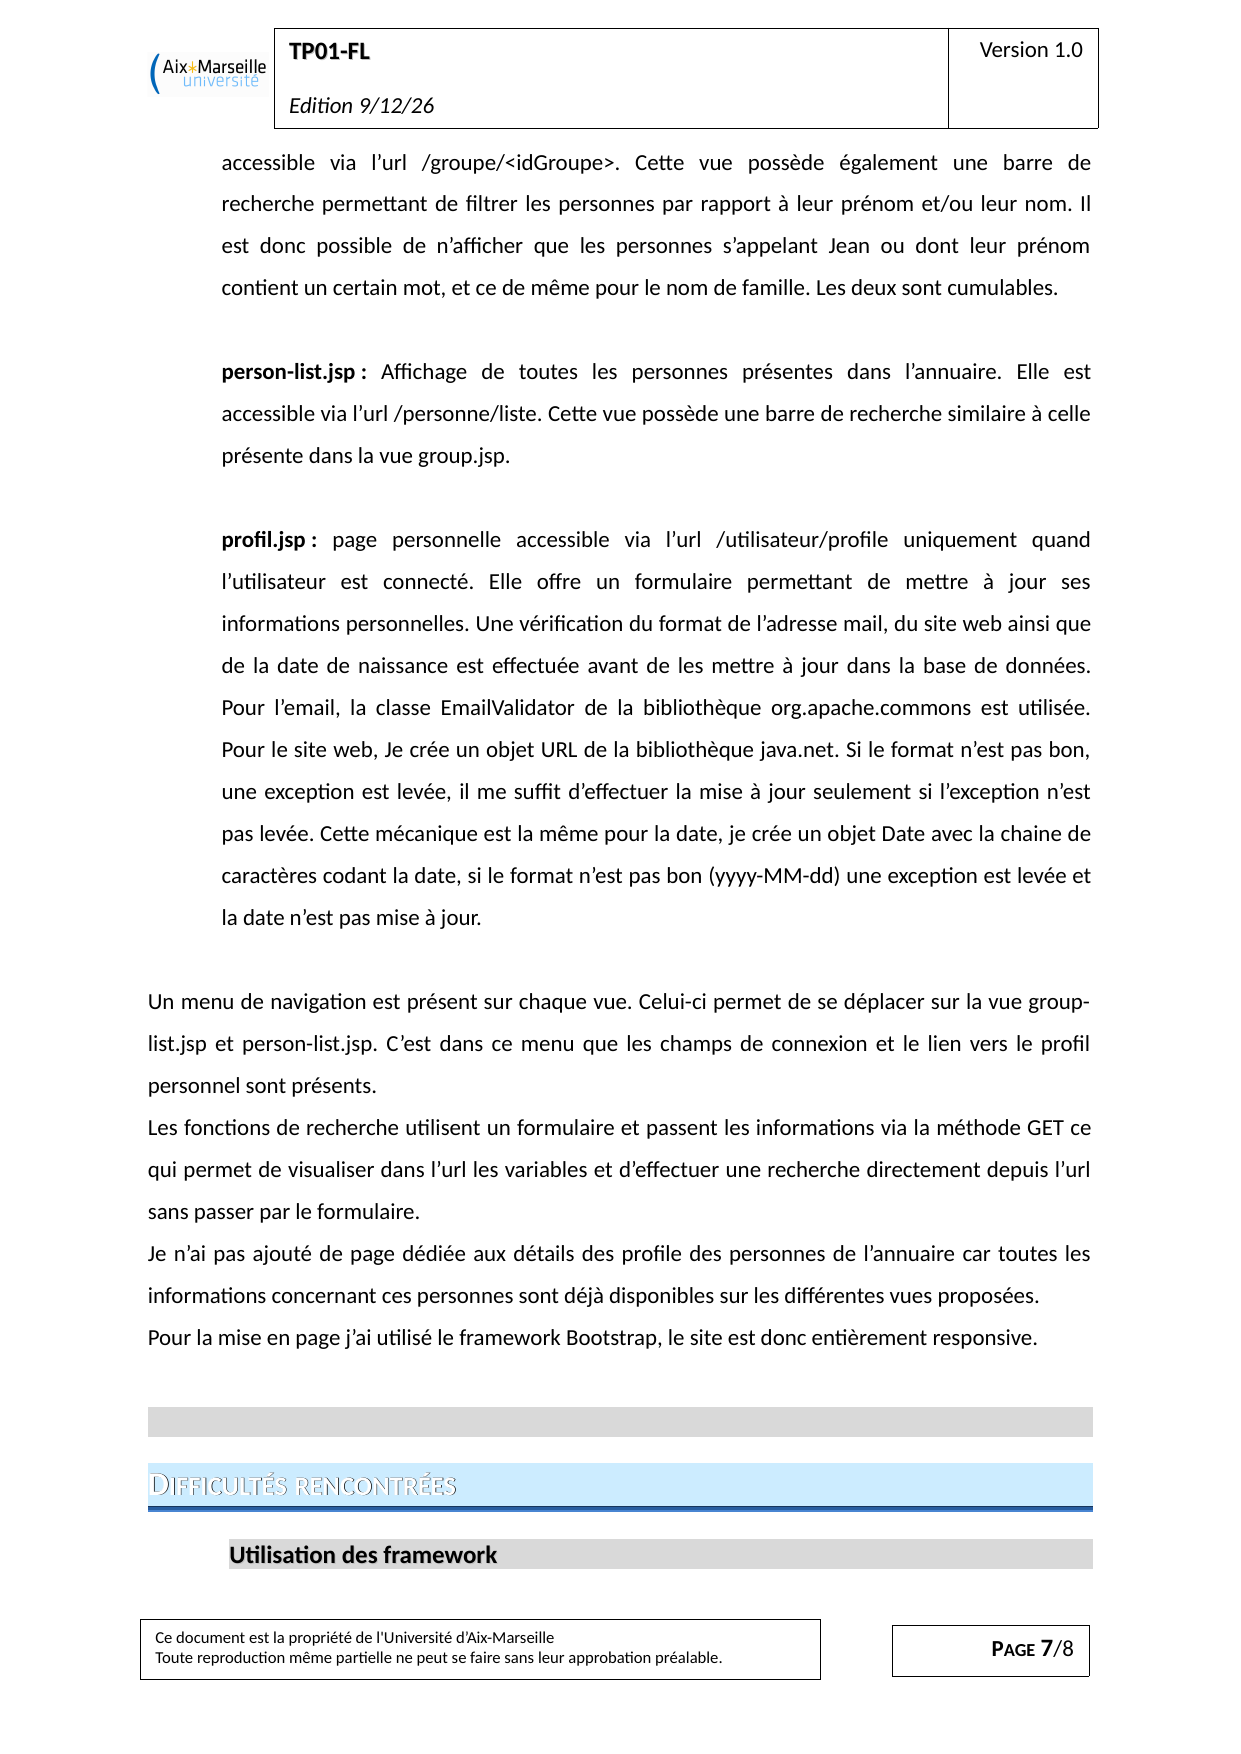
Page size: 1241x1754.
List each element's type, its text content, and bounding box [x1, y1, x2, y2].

text accessible via l’url /groupe/<idGroupe>. Cette vue possède également une barre de recherche permettant de filtrer les personnes par rapport à leur prénom et/ou leur nom. Il est donc possible de n’afficher que les personnes s’appelant Jean ou dont leur prénom contient un certain mot, et ce de même pour le nom de famille. Les deux sont cumulables. [221, 148, 1093, 302]
text Pour la mise en page j’ai utilisé le framework Bootstrap, le site est donc entièrement responsive. [148, 1323, 1093, 1351]
text Utilisation des framework [229, 1539, 1093, 1569]
text Les fonctions de recherche utilisent un formulaire et passent les informations via la méthode GET ce qui permet de visualiser dans l’url les variables et d’effectuer une recherche directement depuis l’url sans passer par le formulaire. [148, 1113, 1093, 1225]
text person-list.jsp : Affichage de toutes les personnes présentes dans l’annuaire. Elle est accessible via l’url /personne/liste. Cette vue possède une barre de recherche similaire à celle présente dans la vue group.jsp. [221, 357, 1093, 469]
text Difficultés rencontrées [148, 1463, 1093, 1506]
text Un menu de navigation est présent sur chaque vue. Celui-ci permet de se déplacer sur la vue group-list.jsp et person-list.jsp. C’est dans ce menu que les champs de connexion et le lien vers le profil personnel sont présents. [148, 987, 1093, 1099]
text profil.jsp : page personnelle accessible via l’url /utilisateur/profile uniquement quand l’utilisateur est connecté. Elle offre un formulaire permettant de mettre à jour ses informations personnelles. Une vérification du format de l’adresse mail, du site web ainsi que de la date de naissance est effectuée avant de les mettre à jour dans la base de données. Pour l’email, la classe EmailValidator de la bibliothèque org.apache.commons est utilisée. Pour le site web, Je crée un objet URL de la bibliothèque java.net. Si le format n’est pas bon, une exception est levée, il me suffit d’effectuer la mise à jour seulement si l’exception n’est pas levée. Cette mécanique est la même pour la date, je crée un objet Date avec la chaine de caractères codant la date, si le format n’est pas bon (yyyy-MM-dd) une exception est levée et la date n’est pas mise à jour. [221, 525, 1093, 931]
text Je n’ai pas ajouté de page dédiée aux détails des profile des personnes de l’annuaire car toutes les informations concernant ces personnes sont déjà disponibles sur les différentes vues proposées. [148, 1239, 1093, 1309]
